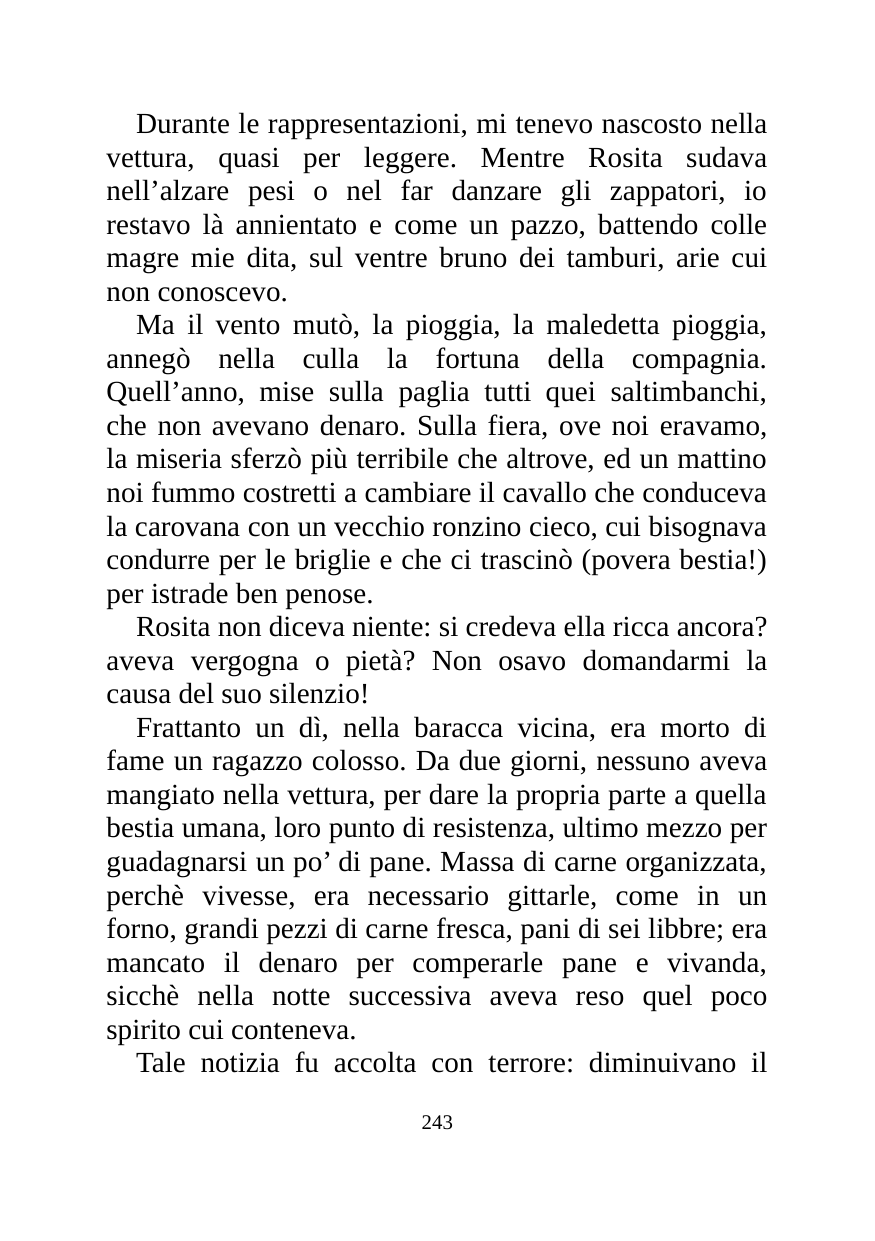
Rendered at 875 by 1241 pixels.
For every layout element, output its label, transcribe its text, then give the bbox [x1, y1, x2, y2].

text Ma il vento mutò, la pioggia, la maledetta pioggia, annegò nella culla la fortuna della compagnia. Quell’anno, mise sulla paglia tutti quei saltimbanchi, che non avevano denaro. Sulla fiera, ove noi eravamo, la miseria sferzò più terribile che altrove, ed un mattino noi fummo costretti a cambiare il cavallo che conduceva la carovana con un vecchio ronzino cieco, cui bisognava condurre per le briglie e che ci trascinò (povera bestia!) per istrade ben penose. [106, 307, 768, 609]
text Tale notizia fu accolta con terrore: diminuivano il [106, 1045, 768, 1079]
text Frattanto un dì, nella baracca vicina, era morto di fame un ragazzo colosso. Da due giorni, nessuno aveva mangiato nella vettura, per dare la propria parte a quella bestia umana, loro punto di resistenza, ultimo mezzo per guadagnarsi un po’ di pane. Massa di carne organizzata, perchè vivesse, era necessario gittarle, come in un forno, grandi pezzi di carne fresca, pani di sei libbre; era mancato il denaro per comperarle pane e vivanda, sicchè nella notte successiva aveva reso quel poco spirito cui conteneva. [106, 710, 768, 1045]
text Durante le rappresentazioni, mi tenevo nascosto nella vettura, quasi per leggere. Mentre Rosita sudava nell’alzare pesi o nel far danzare gli zappatori, io restavo là annientato e come un pazzo, battendo colle magre mie dita, sul ventre bruno dei tamburi, arie cui non conoscevo. [106, 106, 768, 307]
text Rosita non diceva niente: si credeva ella ricca ancora? aveva vergogna o pietà? Non osavo domandarmi la causa del suo silenzio! [106, 609, 768, 710]
